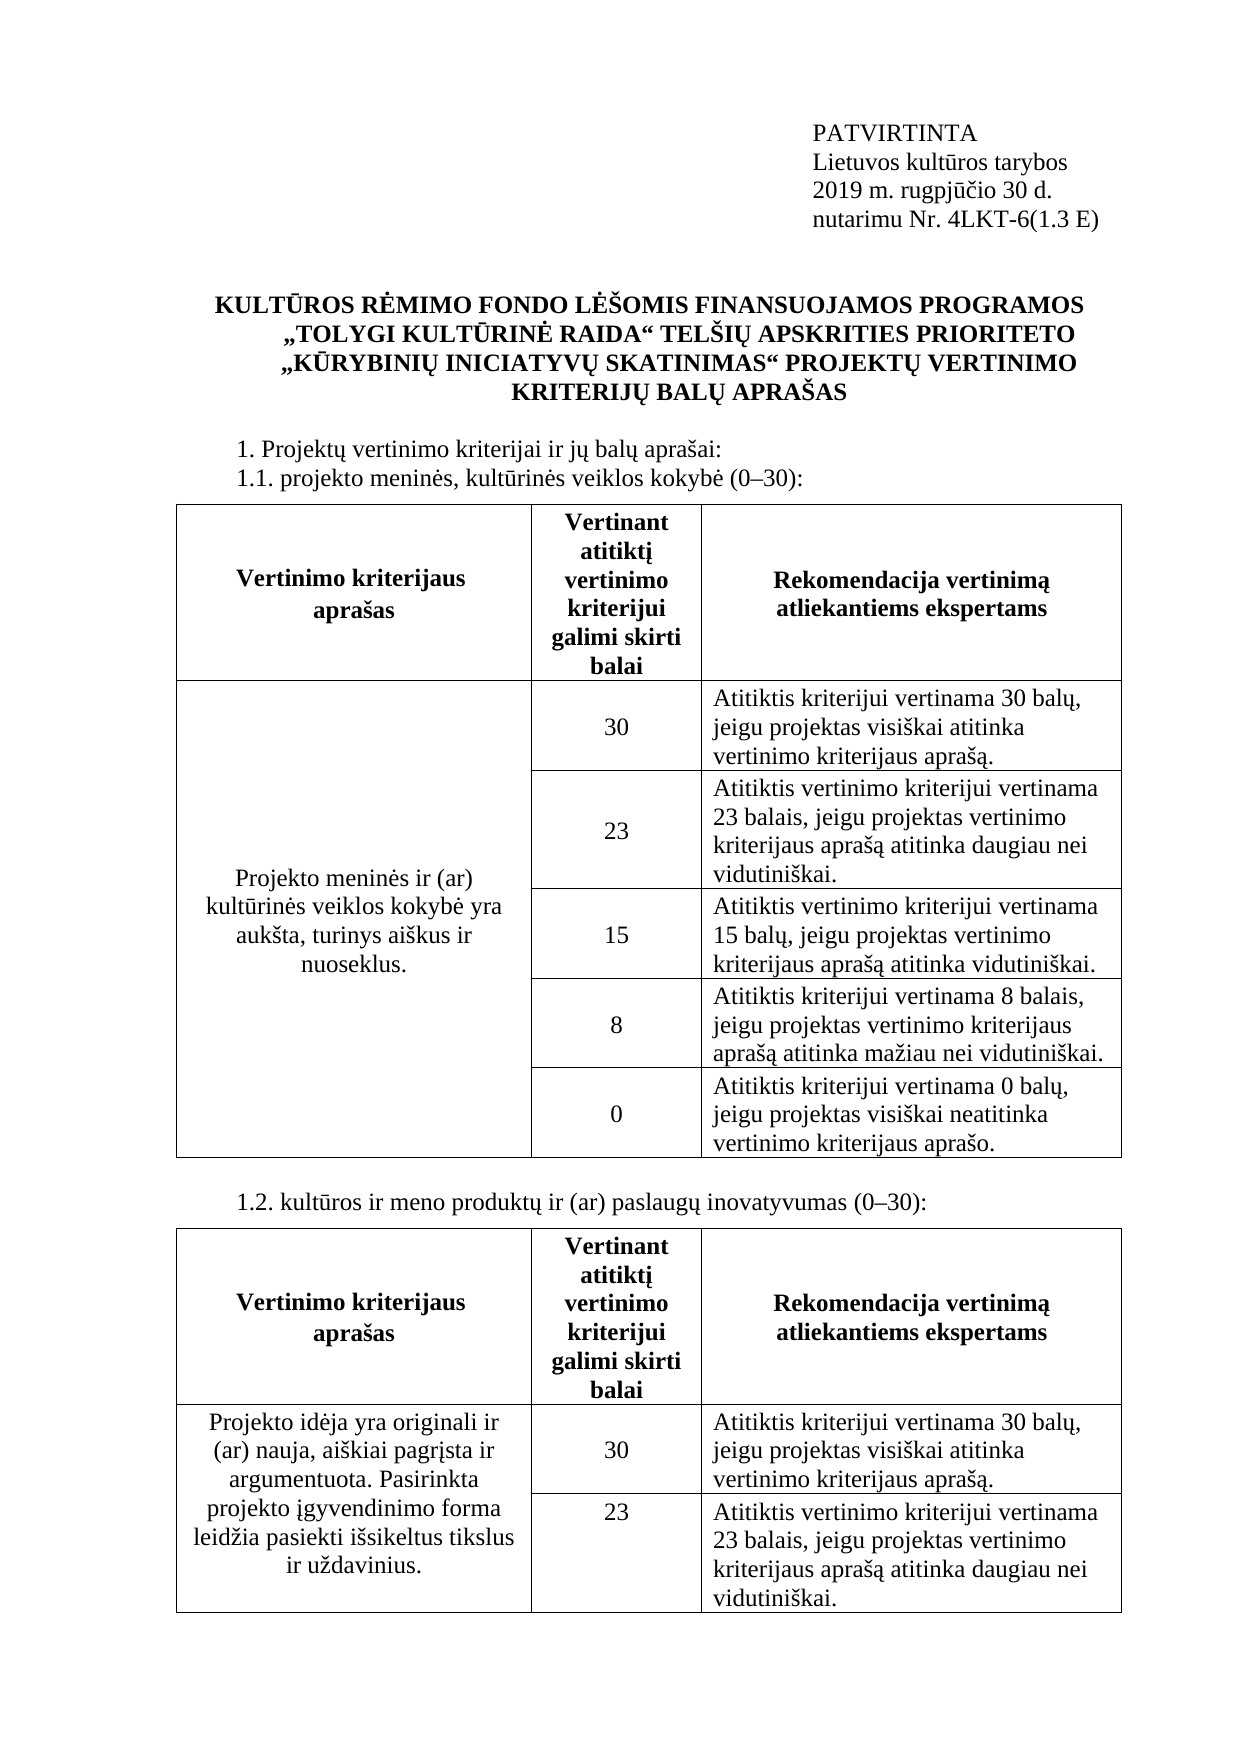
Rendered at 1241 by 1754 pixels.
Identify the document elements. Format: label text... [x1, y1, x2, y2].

table_cell Atitiktis kriterijui vertinama 30 balų, jeigu projektas visiškai atitinka vertinimo kriterijaus aprašą. [702, 1405, 1121, 1493]
table_cell Atitiktis vertinimo kriterijui vertinama 15 balų, jeigu projektas vertinimo kriterijaus aprašą atitinka vidutiniškai. [702, 889, 1121, 978]
text Lietuvos kultūros tarybos [812, 147, 1122, 176]
table_cell Projekto idėja yra originali ir (ar) nauja, aiškiai pagrįsta ir argumentuota. Pasirinkta projekto įgyvendinimo forma leidžia pasiekti išsikeltus tikslus ir uždavinius. [177, 1405, 531, 1612]
table_cell 23 [532, 1494, 701, 1612]
table_cell 30 [532, 1405, 701, 1493]
table_cell Atitiktis vertinimo kriterijui vertinama 23 balais, jeigu projektas vertinimo kriterijaus aprašą atitinka daugiau nei vidutiniškai. [702, 771, 1121, 888]
text nutarimu Nr. 4LKT-6(1.3 E) [812, 204, 1122, 233]
table_cell Atitiktis vertinimo kriterijui vertinama 23 balais, jeigu projektas vertinimo kriterijaus aprašą atitinka daugiau nei vidutiniškai. [702, 1494, 1121, 1612]
table_header Vertinimo kriterijaus aprašas [177, 1229, 531, 1403]
text „TOLYGI KULTŪRINĖ RAIDA“ TELŠIŲ APSKRITIES PRIORITETO „KŪRYBINIŲ INICIATYVŲ SKATINIMAS“ PROJEKTŲ VERTINIMO KRITERIJŲ BALŲ APRAŠAS [236, 319, 1122, 406]
text 1.1. projekto meninės, kultūrinės veiklos kokybė (0–30): [177, 463, 1122, 492]
table_header Vertinant atitiktį vertinimo kriterijui galimi skirti balai [532, 505, 701, 680]
table_header Rekomendacija vertinimą atliekantiems ekspertams [702, 505, 1121, 680]
table_header Rekomendacija vertinimą atliekantiems ekspertams [702, 1229, 1121, 1403]
text KULTŪROS RĖMIMO FONDO LĖŠOMIS FINANSUOJAMOS PROGRAMOS [177, 291, 1122, 319]
text 1. Projektų vertinimo kriterijai ir jų balų aprašai: [177, 434, 1122, 463]
table_cell 0 [532, 1068, 701, 1157]
table_cell 8 [532, 979, 701, 1067]
text 1.2. kultūros ir meno produktų ir (ar) paslaugų inovatyvumas (0–30): [177, 1187, 1122, 1216]
text PATVIRTINTA [812, 118, 1122, 147]
table_cell Projekto meninės ir (ar) kultūrinės veiklos kokybė yra aukšta, turinys aiškus ir nuoseklus. [177, 681, 531, 1157]
table_header Vertinant atitiktį vertinimo kriterijui galimi skirti balai [532, 1229, 701, 1403]
table_cell Atitiktis kriterijui vertinama 8 balais, jeigu projektas vertinimo kriterijaus aprašą atitinka mažiau nei vidutiniškai. [702, 979, 1121, 1067]
table_cell 30 [532, 681, 701, 769]
text 2019 m. rugpjūčio 30 d. [812, 176, 1122, 204]
table_cell Atitiktis kriterijui vertinama 30 balų, jeigu projektas visiškai atitinka vertinimo kriterijaus aprašą. [702, 681, 1121, 769]
table_cell 23 [532, 771, 701, 888]
table_cell 15 [532, 889, 701, 978]
table_header Vertinimo kriterijaus aprašas [177, 505, 531, 680]
table_cell Atitiktis kriterijui vertinama 0 balų, jeigu projektas visiškai neatitinka vertinimo kriterijaus aprašo. [702, 1068, 1121, 1157]
